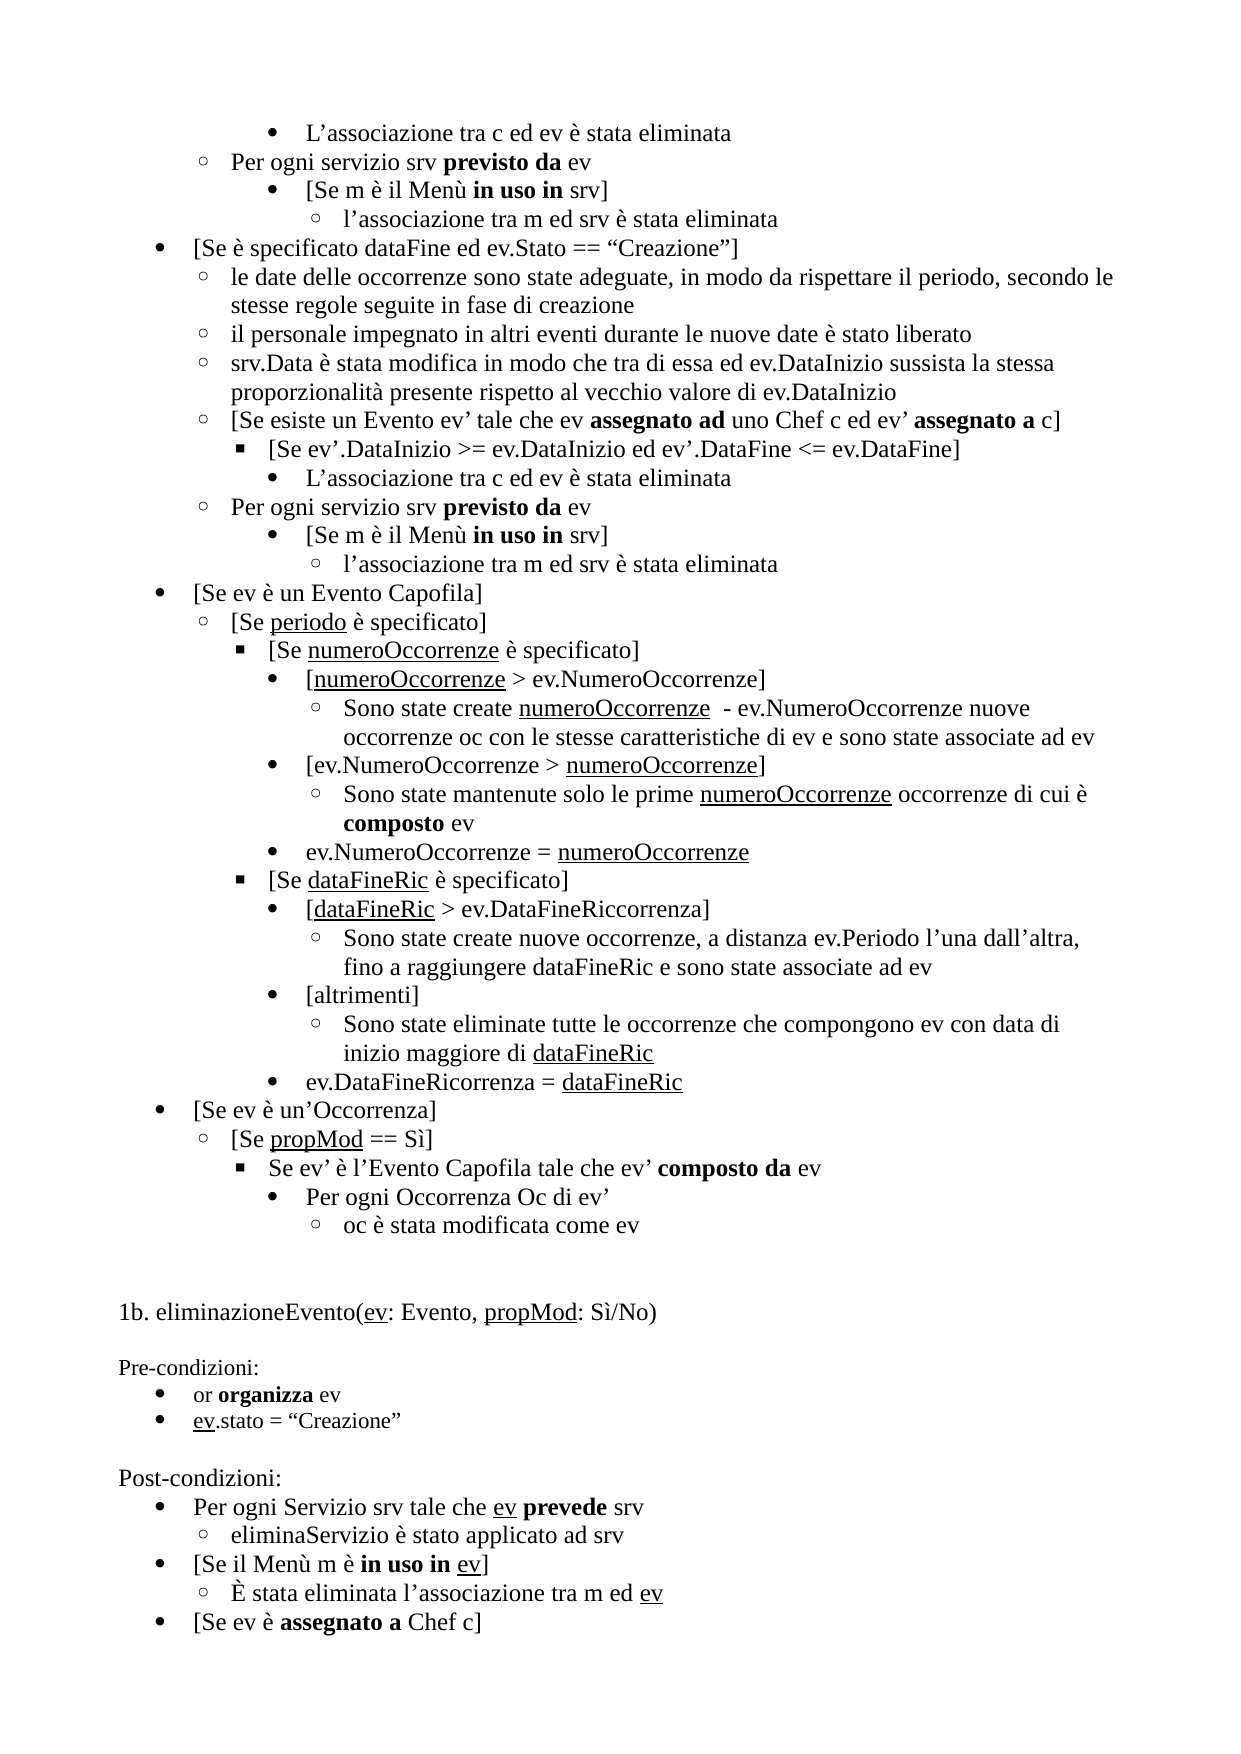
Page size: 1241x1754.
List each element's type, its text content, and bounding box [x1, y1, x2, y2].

list Per ogni Occorrenza Oc di ev’ [268, 1182, 1122, 1211]
list Sono state create nuove occorrenze, a distanza ev.Periodo l’una dall’altra, fino a raggiungere dataFineRic e sono state associate ad ev [306, 923, 1122, 981]
list le date delle occorrenze sono state adeguate, in modo da rispettare il periodo, secondo le stesse regole seguite in fase di creazione [193, 262, 1122, 319]
list [Se numeroOccorrenze è specificato] [231, 636, 1122, 664]
list [Se il Menù m è in uso in ev] [156, 1549, 1122, 1578]
list l’associazione tra m ed srv è stata eliminata [306, 549, 1122, 578]
list [Se ev’.DataInizio >= ev.DataInizio ed ev’.DataFine <= ev.DataFine] [231, 434, 1122, 463]
list L’associazione tra c ed ev è stata eliminata [268, 463, 1122, 492]
list È stata eliminata l’associazione tra m ed ev [193, 1578, 1122, 1607]
list Se ev’ è l’Evento Capofila tale che ev’ composto da ev [231, 1153, 1122, 1182]
list [Se è specificato dataFine ed ev.Stato == “Creazione”] [156, 233, 1122, 262]
text 1b. eliminazioneEvento(ev: Evento, propMod: Sì/No) [118, 1297, 1122, 1326]
list [Se periodo è specificato] [193, 607, 1122, 636]
list [Se dataFineRic è specificato] [231, 866, 1122, 894]
list Per ogni servizio srv previsto da ev [193, 147, 1122, 176]
list il personale impegnato in altri eventi durante le nuove date è stato liberato [193, 319, 1122, 348]
list [Se ev è assegnato a Chef c] [156, 1607, 1122, 1636]
list [numeroOccorrenze > ev.NumeroOccorrenze] [268, 664, 1122, 693]
list [Se propMod == Sì] [193, 1124, 1122, 1153]
text Post-condizioni: [118, 1463, 1122, 1492]
list eliminaServizio è stato applicato ad srv [193, 1521, 1122, 1549]
list L’associazione tra c ed ev è stata eliminata [268, 118, 1122, 147]
list ev.stato = “Creazione” [156, 1407, 1122, 1434]
list ev.NumeroOccorrenze = numeroOccorrenze [268, 837, 1122, 866]
list [dataFineRic > ev.DataFineRiccorrenza] [268, 894, 1122, 923]
list Sono state mantenute solo le prime numeroOccorrenze occorrenze di cui è composto ev [306, 779, 1122, 837]
list Per ogni servizio srv previsto da ev [193, 492, 1122, 521]
list [Se esiste un Evento ev’ tale che ev assegnato ad uno Chef c ed ev’ assegnato a c] [193, 406, 1122, 434]
text Pre-condizioni: [118, 1354, 1122, 1381]
list srv.Data è stata modifica in modo che tra di essa ed ev.DataInizio sussista la stessa proporzionalità presente rispetto al vecchio valore di ev.DataInizio [193, 348, 1122, 406]
list [Se ev è un’Occorrenza] [156, 1096, 1122, 1124]
list [Se ev è un Evento Capofila] [156, 578, 1122, 607]
list [Se m è il Menù in uso in srv] [268, 521, 1122, 549]
list Sono state create numeroOccorrenze - ev.NumeroOccorrenze nuove occorrenze oc con le stesse caratteristiche di ev e sono state associate ad ev [306, 693, 1122, 751]
list [ev.NumeroOccorrenze > numeroOccorrenze] [268, 751, 1122, 779]
list [altrimenti] [268, 981, 1122, 1009]
list oc è stata modificata come ev [306, 1211, 1122, 1239]
list l’associazione tra m ed srv è stata eliminata [306, 204, 1122, 233]
list or organizza ev [156, 1381, 1122, 1407]
list ev.DataFineRicorrenza = dataFineRic [268, 1067, 1122, 1096]
list Sono state eliminate tutte le occorrenze che compongono ev con data di inizio maggiore di dataFineRic [306, 1009, 1122, 1067]
list Per ogni Servizio srv tale che ev prevede srv [156, 1492, 1122, 1521]
list [Se m è il Menù in uso in srv] [268, 176, 1122, 204]
